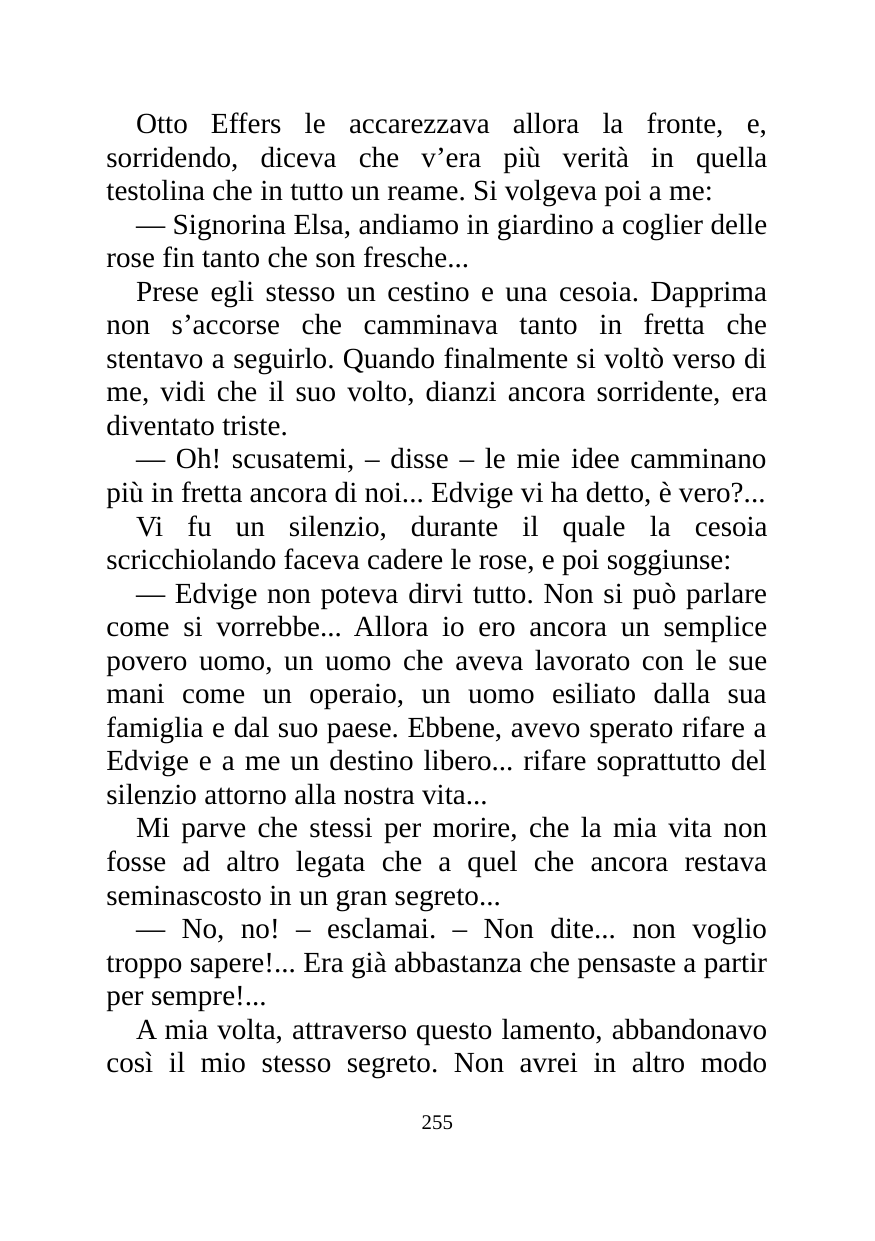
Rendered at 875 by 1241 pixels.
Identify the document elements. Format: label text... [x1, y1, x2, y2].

text — Signorina Elsa, andiamo in giardino a coglier delle rose fin tanto che son fresche... [106, 207, 768, 274]
text A mia volta, attraverso questo lamento, abbandonavo così il mio stesso segreto. Non avrei in altro modo [106, 1012, 768, 1079]
text — No, no! – esclamai. – Non dite... non voglio troppo sapere!... Era già abbastanza che pensaste a partir per sempre!... [106, 911, 768, 1012]
text Otto Effers le accarezzava allora la fronte, e, sorridendo, diceva che v’era più verità in quella testolina che in tutto un reame. Si volgeva poi a me: [106, 106, 768, 207]
text Vi fu un silenzio, durante il quale la cesoia scricchiolando faceva cadere le rose, e poi soggiunse: [106, 509, 768, 576]
text — Edvige non poteva dirvi tutto. Non si può parlare come si vorrebbe... Allora io ero ancora un semplice povero uomo, un uomo che aveva lavorato con le sue mani come un operaio, un uomo esiliato dalla sua famiglia e dal suo paese. Ebbene, avevo sperato rifare a Edvige e a me un destino libero... rifare soprattutto del silenzio attorno alla nostra vita... [106, 576, 768, 811]
text Mi parve che stessi per morire, che la mia vita non fosse ad altro legata che a quel che ancora restava seminascosto in un gran segreto... [106, 811, 768, 911]
text Prese egli stesso un cestino e una cesoia. Dapprima non s’accorse che camminava tanto in fretta che stentavo a seguirlo. Quando finalmente si voltò verso di me, vidi che il suo volto, dianzi ancora sorridente, era diventato triste. [106, 274, 768, 442]
text — Oh! scusatemi, – disse – le mie idee camminano più in fretta ancora di noi... Edvige vi ha detto, è vero?... [106, 442, 768, 509]
